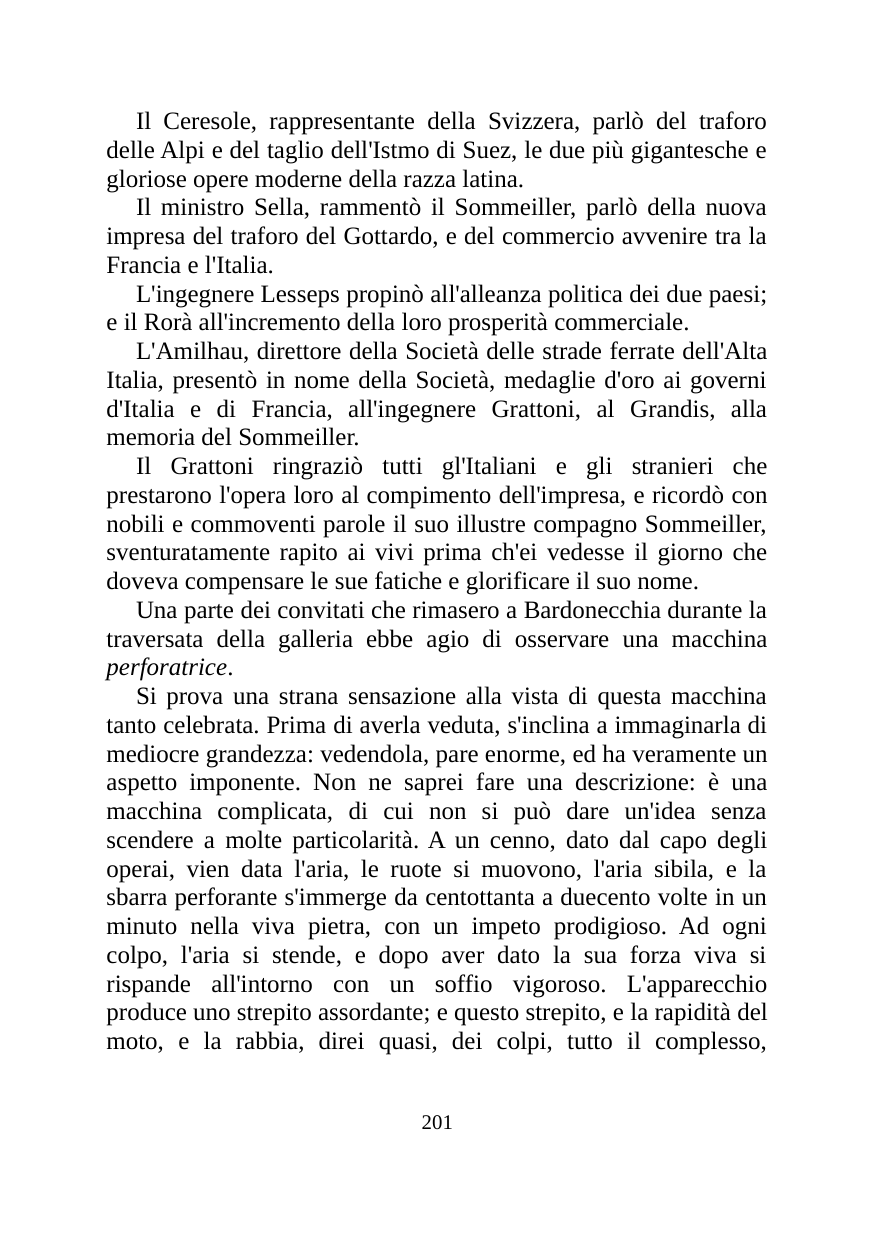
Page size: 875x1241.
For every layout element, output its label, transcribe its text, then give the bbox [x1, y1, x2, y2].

text L'Amilhau, direttore della Società delle strade ferrate dell'Alta Italia, presentò in nome della Società, medaglie d'oro ai governi d'Italia e di Francia, all'ingegnere Grattoni, al Grandis, alla memoria del Sommeiller. [106, 336, 768, 451]
text Il ministro Sella, rammentò il Sommeiller, parlò della nuova impresa del traforo del Gottardo, e del commercio avvenire tra la Francia e l'Italia. [106, 192, 768, 279]
text Si prova una strana sensazione alla vista di questa macchina tanto celebrata. Prima di averla veduta, s'inclina a immaginarla di mediocre grandezza: vedendola, pare enorme, ed ha veramente un aspetto imponente. Non ne saprei fare una descrizione: è una macchina complicata, di cui non si può dare un'idea senza scendere a molte particolarità. A un cenno, dato dal capo degli operai, vien data l'aria, le ruote si muovono, l'aria sibila, e la sbarra perforante s'immerge da centottanta a duecento volte in un minuto nella viva pietra, con un impeto prodigioso. Ad ogni colpo, l'aria si stende, e dopo aver dato la sua forza viva si rispande all'intorno con un soffio vigoroso. L'apparecchio produce uno strepito assordante; e questo strepito, e la rapidità del moto, e la rabbia, direi quasi, dei colpi, tutto il complesso, [106, 681, 768, 1055]
text Il Grattoni ringraziò tutti gl'Italiani e gli stranieri che prestarono l'opera loro al compimento dell'impresa, e ricordò con nobili e commoventi parole il suo illustre compagno Sommeiller, sventuratamente rapito ai vivi prima ch'ei vedesse il giorno che doveva compensare le sue fatiche e glorificare il suo nome. [106, 451, 768, 595]
text L'ingegnere Lesseps propinò all'alleanza politica dei due paesi; e il Rorà all'incremento della loro prosperità commerciale. [106, 279, 768, 336]
text Una parte dei convitati che rimasero a Bardonecchia durante la traversata della galleria ebbe agio di osservare una macchina perforatrice. [106, 595, 768, 681]
text Il Ceresole, rappresentante della Svizzera, parlò del traforo delle Alpi e del taglio dell'Istmo di Suez, le due più gigantesche e gloriose opere moderne della razza latina. [106, 106, 768, 192]
